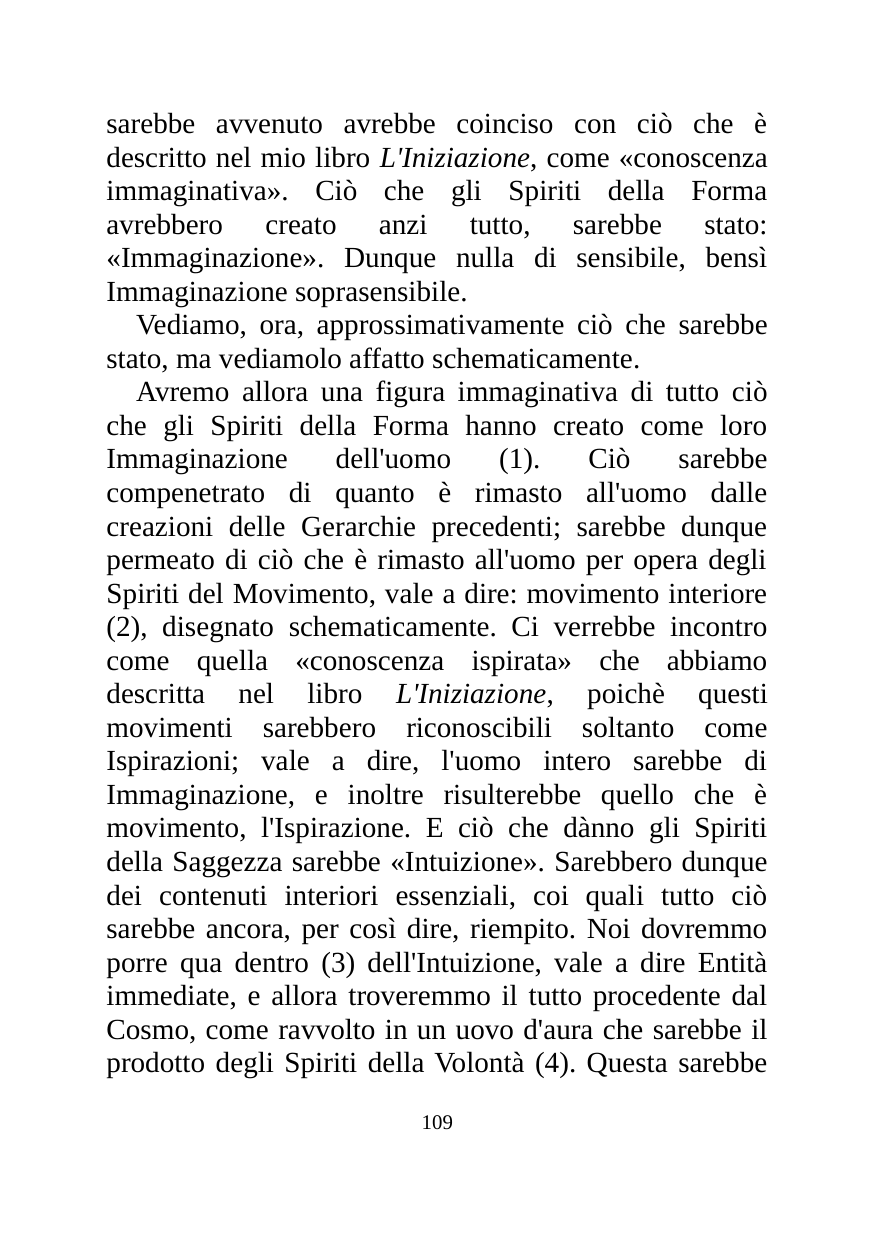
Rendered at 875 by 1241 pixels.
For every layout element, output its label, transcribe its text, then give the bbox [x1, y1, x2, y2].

text Avremo allora una figura immaginativa di tutto ciò che gli Spiriti della Forma hanno creato come loro Immaginazione dell'uomo (1). Ciò sarebbe compenetrato di quanto è rimasto all'uomo dalle creazioni delle Gerarchie precedenti; sarebbe dunque permeato di ciò che è rimasto all'uomo per opera degli Spiriti del Movimento, vale a dire: movimento interiore (2), disegnato schematicamente. Ci verrebbe incontro come quella «conoscenza ispirata» che abbiamo descritta nel libro L'Iniziazione, poichè questi movimenti sarebbero riconoscibili soltanto come Ispirazioni; vale a dire, l'uomo intero sarebbe di Immaginazione, e inoltre risulterebbe quello che è movimento, l'Ispirazione. E ciò che dànno gli Spiriti della Saggezza sarebbe «Intuizione». Sarebbero dunque dei contenuti interiori essenziali, coi quali tutto ciò sarebbe ancora, per così dire, riempito. Noi dovremmo porre qua dentro (3) dell'Intuizione, vale a dire Entità immediate, e allora troveremmo il tutto procedente dal Cosmo, come ravvolto in un uovo d'aura che sarebbe il prodotto degli Spiriti della Volontà (4). Questa sarebbe [106, 374, 768, 1079]
text Vediamo, ora, approssimativamente ciò che sarebbe stato, ma vediamolo affatto schematicamente. [106, 307, 768, 374]
text sarebbe avvenuto avrebbe coinciso con ciò che è descritto nel mio libro L'Iniziazione, come «conoscenza immaginativa». Ciò che gli Spiriti della Forma avrebbero creato anzi tutto, sarebbe stato: «Immaginazione». Dunque nulla di sensibile, bensì Immaginazione soprasensibile. [106, 106, 768, 307]
